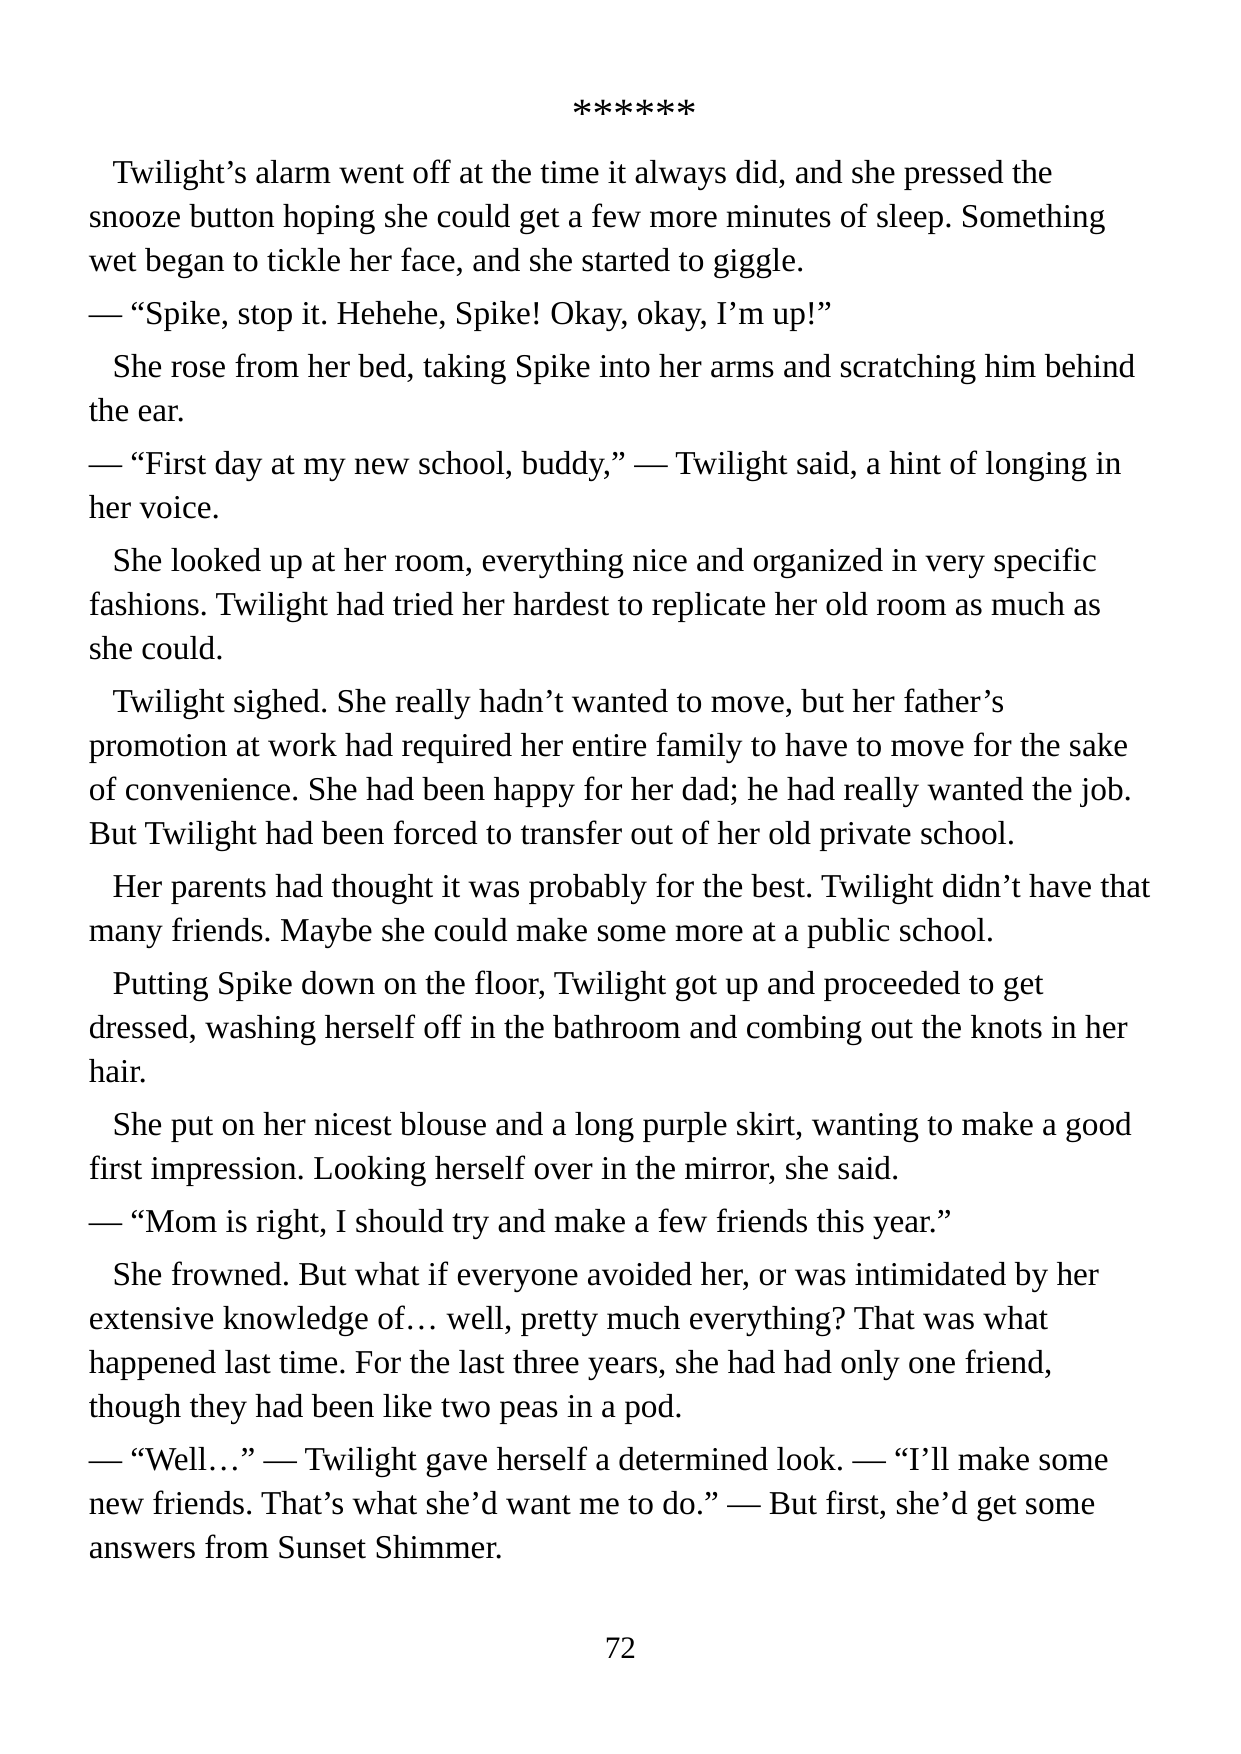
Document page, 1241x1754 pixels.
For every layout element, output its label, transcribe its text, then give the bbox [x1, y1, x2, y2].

text Twilight’s alarm went off at the time it always did, and she pressed the snooze button hoping she could get a few more minutes of sleep. Something wet began to tickle her face, and she started to giggle. [88, 152, 1152, 279]
text ****** [88, 88, 1152, 136]
text Her parents had thought it was probably for the best. Twilight didn’t have that many friends. Maybe she could make some more at a public school. [88, 867, 1152, 949]
text Twilight sighed. She really hadn’t wanted to move, but her father’s promotion at work had required her entire family to have to move for the sake of convenience. She had been happy for her dad; he had really wanted the job. But Twilight had been forced to transfer out of her old private school. [88, 681, 1152, 852]
text — “Spike, stop it. Hehehe, Spike! Okay, okay, I’m up!” [88, 293, 1152, 332]
text — “Well…” — Twilight gave herself a determined look. — “I’ll make some new friends. That’s what she’d want me to do.” — But first, she’d get some answers from Sunset Shimmer. [88, 1439, 1152, 1566]
text She frowned. But what if everyone avoided her, or was intimidated by her extensive knowledge of… well, pretty much everything? That was what happened last time. For the last three years, she had had only one friend, though they had been like two peas in a pod. [88, 1254, 1152, 1425]
text — “First day at my new school, buddy,” — Twilight said, a hint of longing in her voice. [88, 443, 1152, 526]
text She put on her nicest blouse and a long purple skirt, wanting to make a good first impression. Looking herself over in the mirror, she said. [88, 1104, 1152, 1187]
text — “Mom is right, I should try and make a few friends this year.” [88, 1202, 1152, 1240]
text Putting Spike down on the floor, Twilight got up and proceeded to get dressed, washing herself off in the bathroom and combing out the knots in her hair. [88, 963, 1152, 1090]
text She rose from her bed, taking Spike into her arms and scratching him behind the ear. [88, 346, 1152, 429]
text She looked up at her room, everything nice and organized in very specific fashions. Twilight had tried her hardest to replicate her old room as much as she could. [88, 540, 1152, 667]
